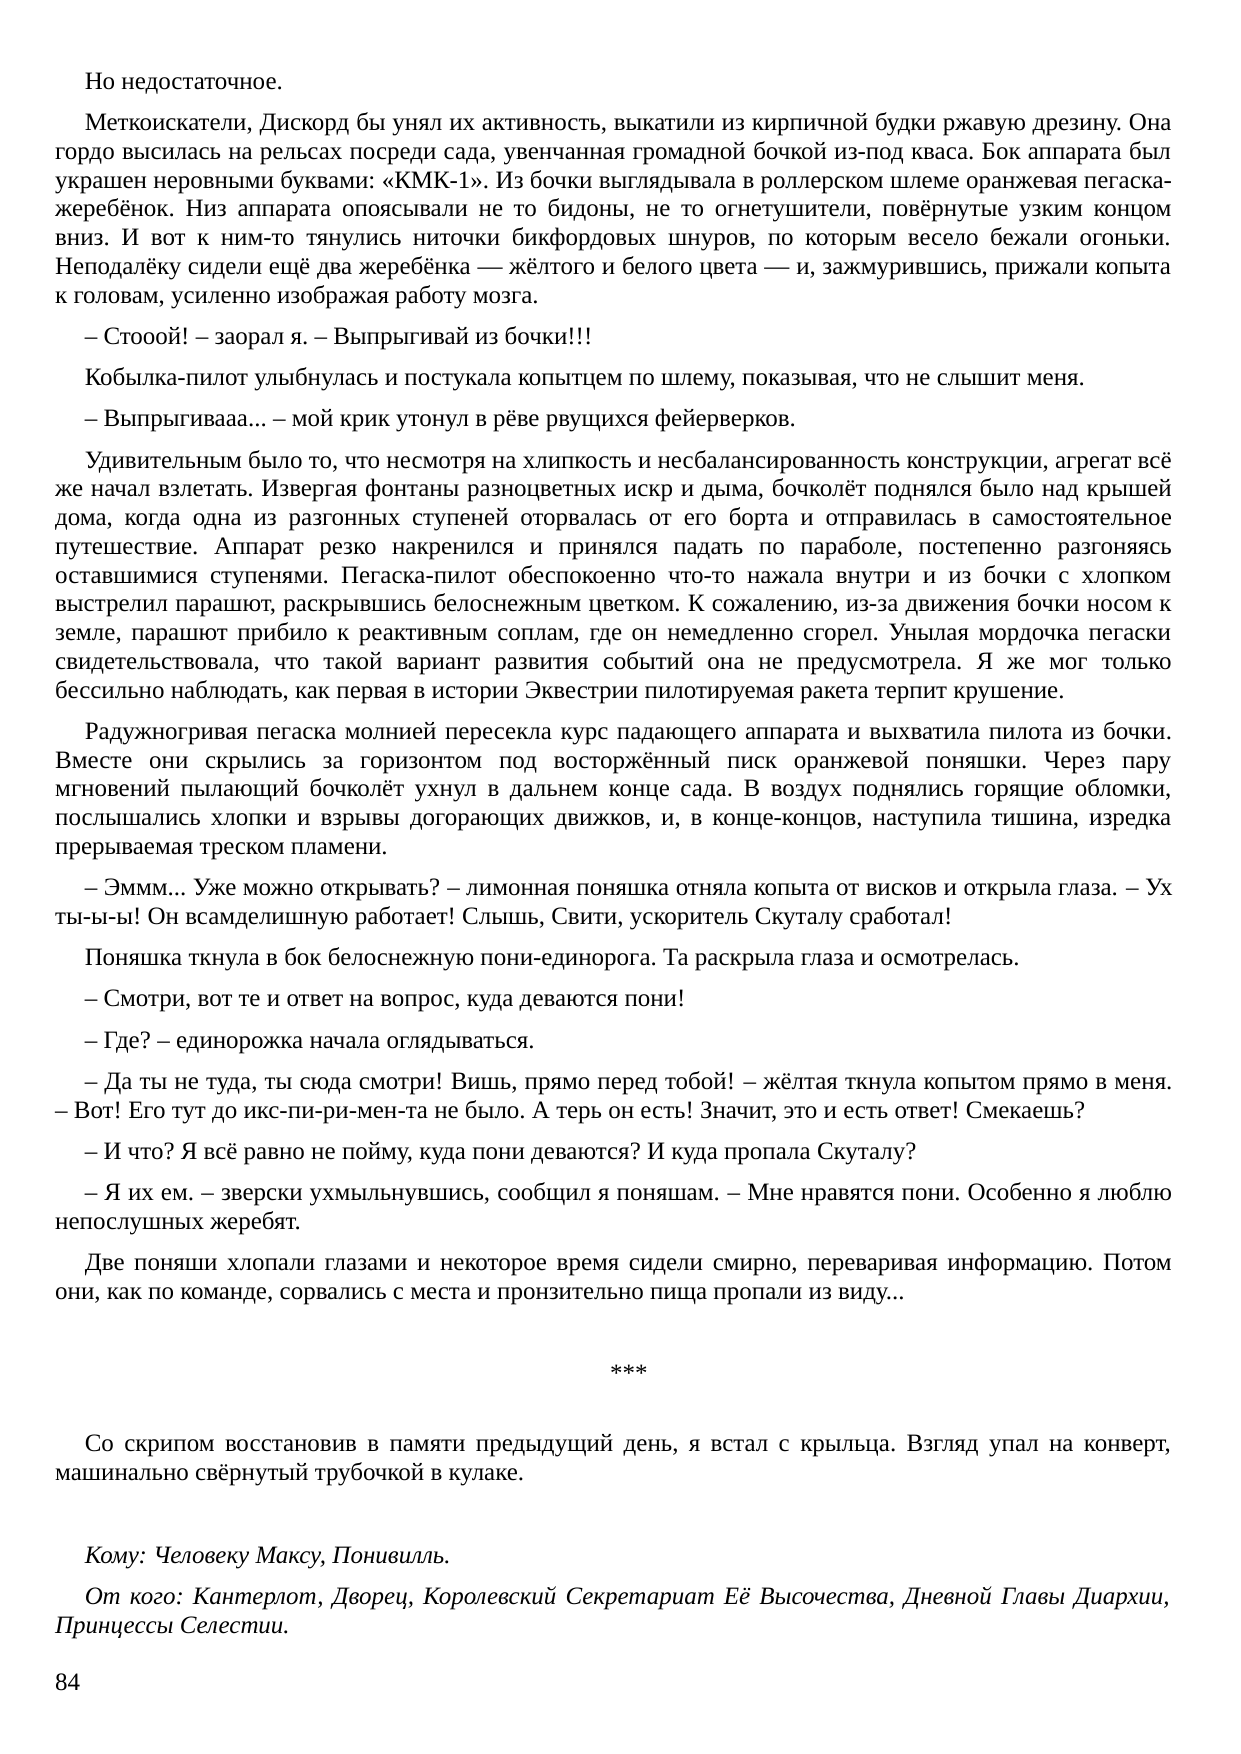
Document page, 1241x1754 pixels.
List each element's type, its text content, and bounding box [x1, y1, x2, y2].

text – И что? Я всё равно не пойму, куда пони деваются? И куда пропала Скуталу? [55, 1136, 1173, 1165]
text Радужногривая пегаска молнией пересекла курс падающего аппарата и выхватила пилота из бочки. Вместе они скрылись за горизонтом под восторжённый писк оранжевой поняшки. Через пару мгновений пылающий бочколёт ухнул в дальнем конце сада. В воздух поднялись горящие обломки, послышались хлопки и взрывы догорающих движков, и, в конце-концов, наступила тишина, изредка прерываемая треском пламени. [55, 716, 1173, 860]
text Кому: Человеку Максу, Понивилль. [55, 1540, 1173, 1568]
text Со скрипом восстановив в памяти предыдущий день, я встал с крыльца. Взгляд упал на конверт, машинально свёрнутый трубочкой в кулаке. [55, 1428, 1173, 1486]
text – Смотри, вот те и ответ на вопрос, куда деваются пони! [55, 983, 1173, 1012]
text – Эммм... Уже можно открывать? – лимонная поняшка отняла копыта от висков и открыла глаза. – Ух ты-ы-ы! Он всамделишную работает! Слышь, Свити, ускоритель Скуталу сработал! [55, 872, 1173, 930]
text – Да ты не туда, ты сюда смотри! Вишь, прямо перед тобой! – жёлтая ткнула копытом прямо в меня. – Вот! Его тут до икс-пи-ри-мен-та не было. А терь он есть! Значит, это и есть ответ! Смекаешь? [55, 1066, 1173, 1123]
text Меткоискатели, Дискорд бы унял их активность, выкатили из кирпичной будки ржавую дрезину. Она гордо высилась на рельсах посреди сада, увенчанная громадной бочкой из-под кваса. Бок аппарата был украшен неровными буквами: «КМК-1». Из бочки выглядывала в роллерском шлеме оранжевая пегаска-жеребёнок. Низ аппарата опоясывали не то бидоны, не то огнетушители, повёрнутые узким концом вниз. И вот к ним-то тянулись ниточки бикфордовых шнуров, по которым весело бежали огоньки. Неподалёку сидели ещё два жеребёнка — жёлтого и белого цвета — и, зажмурившись, прижали копыта к головам, усиленно изображая работу мозга. [55, 107, 1173, 308]
text Удивительным было то, что несмотря на хлипкость и несбалансированность конструкции, агрегат всё же начал взлетать. Извергая фонтаны разноцветных искр и дыма, бочколёт поднялся было над крышей дома, когда одна из разгонных ступеней оторвалась от его борта и отправилась в самостоятельное путешествие. Аппарат резко накренился и принялся падать по параболе, постепенно разгоняясь оставшимися ступенями. Пегаска-пилот обеспокоенно что-то нажала внутри и из бочки с хлопком выстрелил парашют, раскрывшись белоснежным цветком. К сожалению, из-за движения бочки носом к земле, парашют прибило к реактивным соплам, где он немедленно сгорел. Унылая мордочка пегаски свидетельствовала, что такой вариант развития событий она не предусмотрела. Я же мог только бессильно наблюдать, как первая в истории Эквестрии пилотируемая ракета терпит крушение. [55, 445, 1173, 703]
text От кого: Кантерлот, Дворец, Королевский Секретариат Её Высочества, Дневной Главы Диархии, Принцессы Селестии. [55, 1581, 1173, 1638]
text – Стооой! – заорал я. – Выпрыгивай из бочки!!! [55, 321, 1173, 350]
text Две поняши хлопали глазами и некоторое время сидели смирно, переваривая информацию. Потом они, как по команде, сорвались с места и пронзительно пища пропали из виду... [55, 1247, 1173, 1305]
text *** [55, 1358, 1173, 1416]
text Поняшка ткнула в бок белоснежную пони-единорога. Та раскрыла глаза и осмотрелась. [55, 942, 1173, 971]
text Кобылка-пилот улыбнулась и постукала копытцем по шлему, показывая, что не слышит меня. [55, 362, 1173, 391]
text – Выпрыгивааа... – мой крик утонул в рёве рвущихся фейерверков. [55, 403, 1173, 432]
text – Где? – единорожка начала оглядываться. [55, 1025, 1173, 1053]
text – Я их ем. – зверски ухмыльнувшись, сообщил я поняшам. – Мне нравятся пони. Особенно я люблю непослушных жеребят. [55, 1177, 1173, 1235]
text Но недостаточное. [55, 66, 1173, 95]
